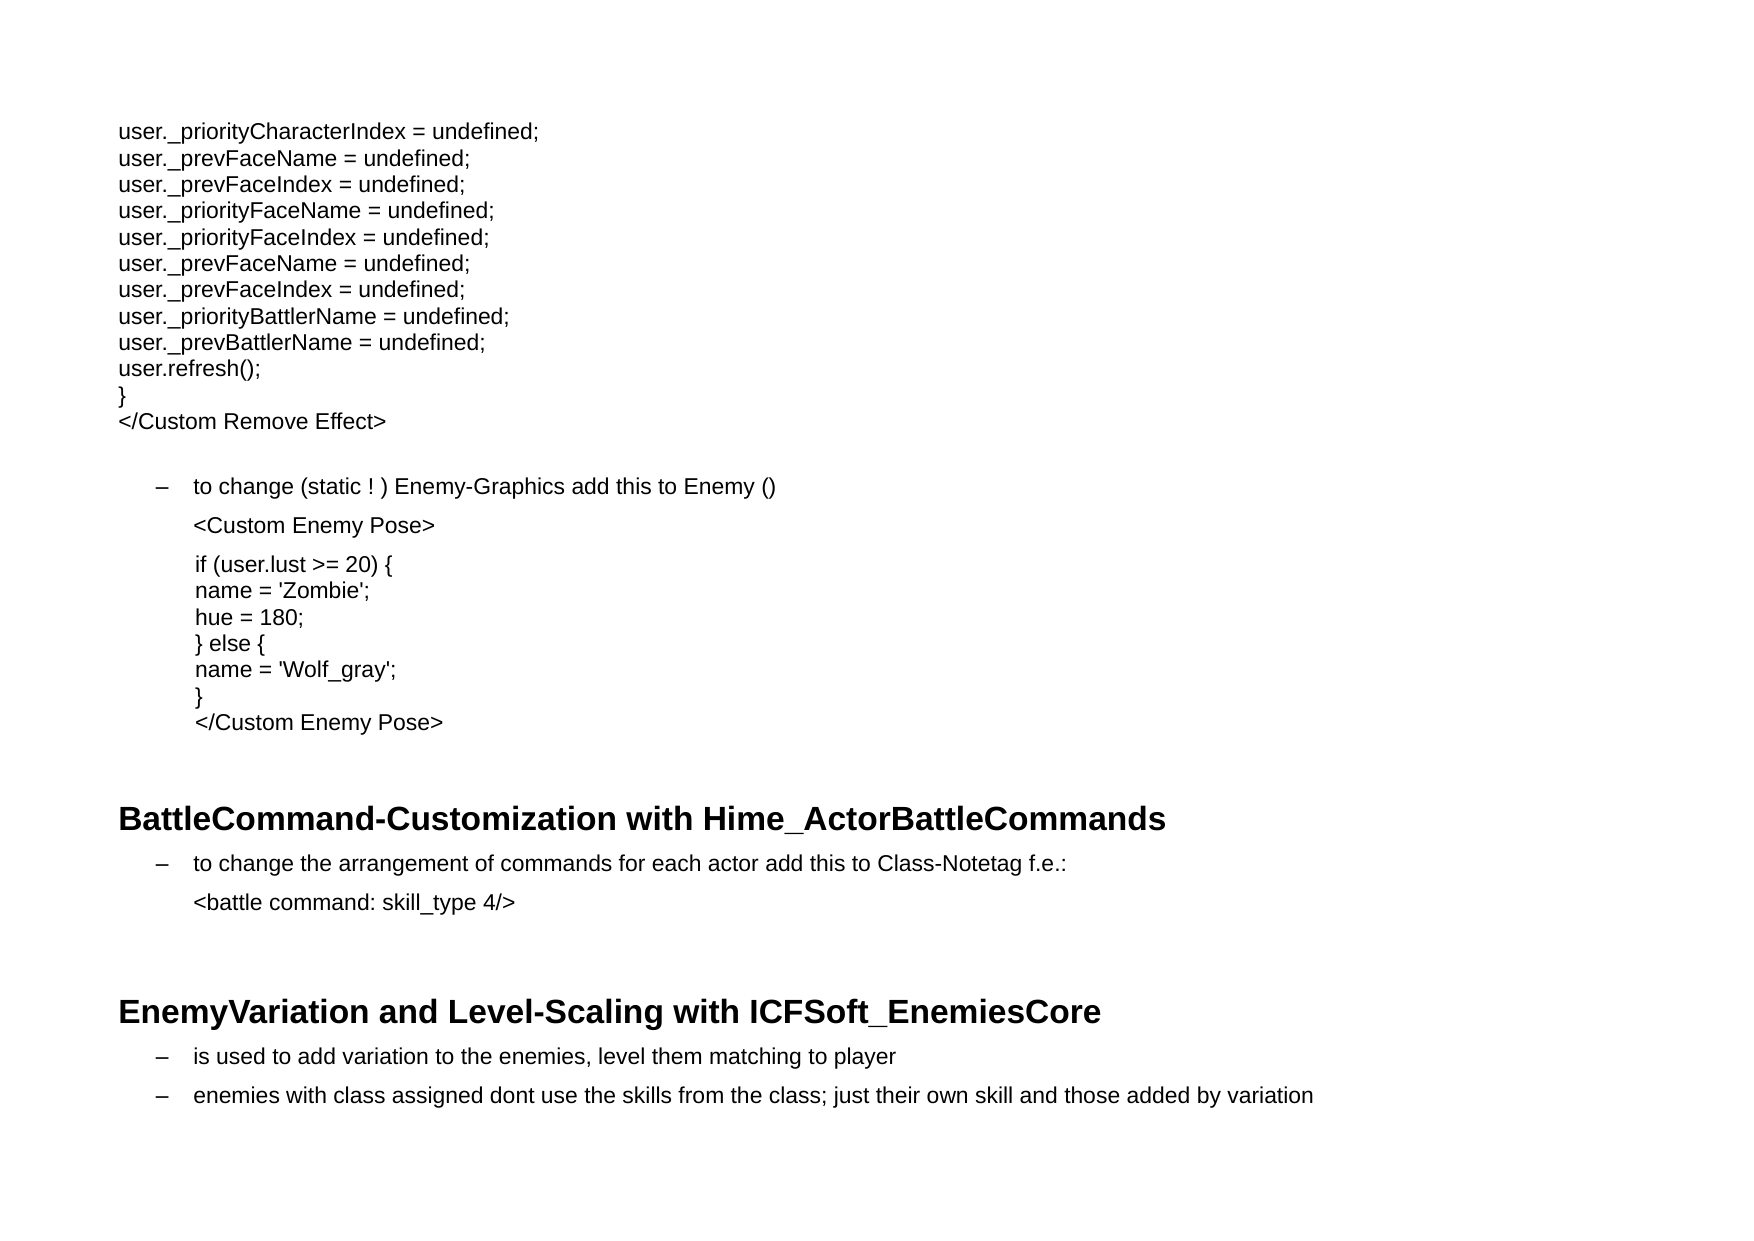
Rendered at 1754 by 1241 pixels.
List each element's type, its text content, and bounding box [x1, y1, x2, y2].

text </Custom Enemy Pose> [195, 709, 1636, 735]
text user._prevFaceIndex = undefined; [118, 171, 1636, 197]
subtitle BattleCommand-Customization with Hime_ActorBattleCommands [118, 799, 1636, 838]
text user._priorityFaceName = undefined; [118, 197, 1636, 223]
text } [195, 683, 1636, 709]
text name = 'Zombie'; [195, 577, 1636, 604]
list to change the arrangement of commands for each actor add this to Class-Notetag f.e.: [156, 850, 1636, 877]
text user._prevFaceIndex = undefined; [118, 276, 1636, 303]
text user._prevFaceName = undefined; [118, 250, 1636, 276]
text } [118, 382, 1636, 408]
text } else { [195, 630, 1636, 656]
text hue = 180; [195, 604, 1636, 630]
text user.refresh(); [118, 355, 1636, 382]
text user._priorityFaceIndex = undefined; [118, 223, 1636, 250]
text user._priorityCharacterIndex = undefined; [118, 118, 1636, 144]
list <battle command: skill_type 4/> [156, 889, 1636, 916]
list <Custom Enemy Pose> [156, 512, 1636, 538]
text name = 'Wolf_gray'; [195, 656, 1636, 683]
text user._prevBattlerName = undefined; [118, 329, 1636, 355]
subtitle EnemyVariation and Level-Scaling with ICFSoft_EnemiesCore [118, 992, 1636, 1031]
text user._prevFaceName = undefined; [118, 144, 1636, 171]
text if (user.lust >= 20) { [195, 551, 1636, 577]
list to change (static ! ) Enemy-Graphics add this to Enemy () [156, 473, 1636, 499]
text </Custom Remove Effect> [118, 408, 1636, 434]
text user._priorityBattlerName = undefined; [118, 303, 1636, 329]
list enemies with class assigned dont use the skills from the class; just their own skill and those added by variation [156, 1082, 1636, 1108]
list is used to add variation to the enemies, level them matching to player [156, 1043, 1636, 1069]
